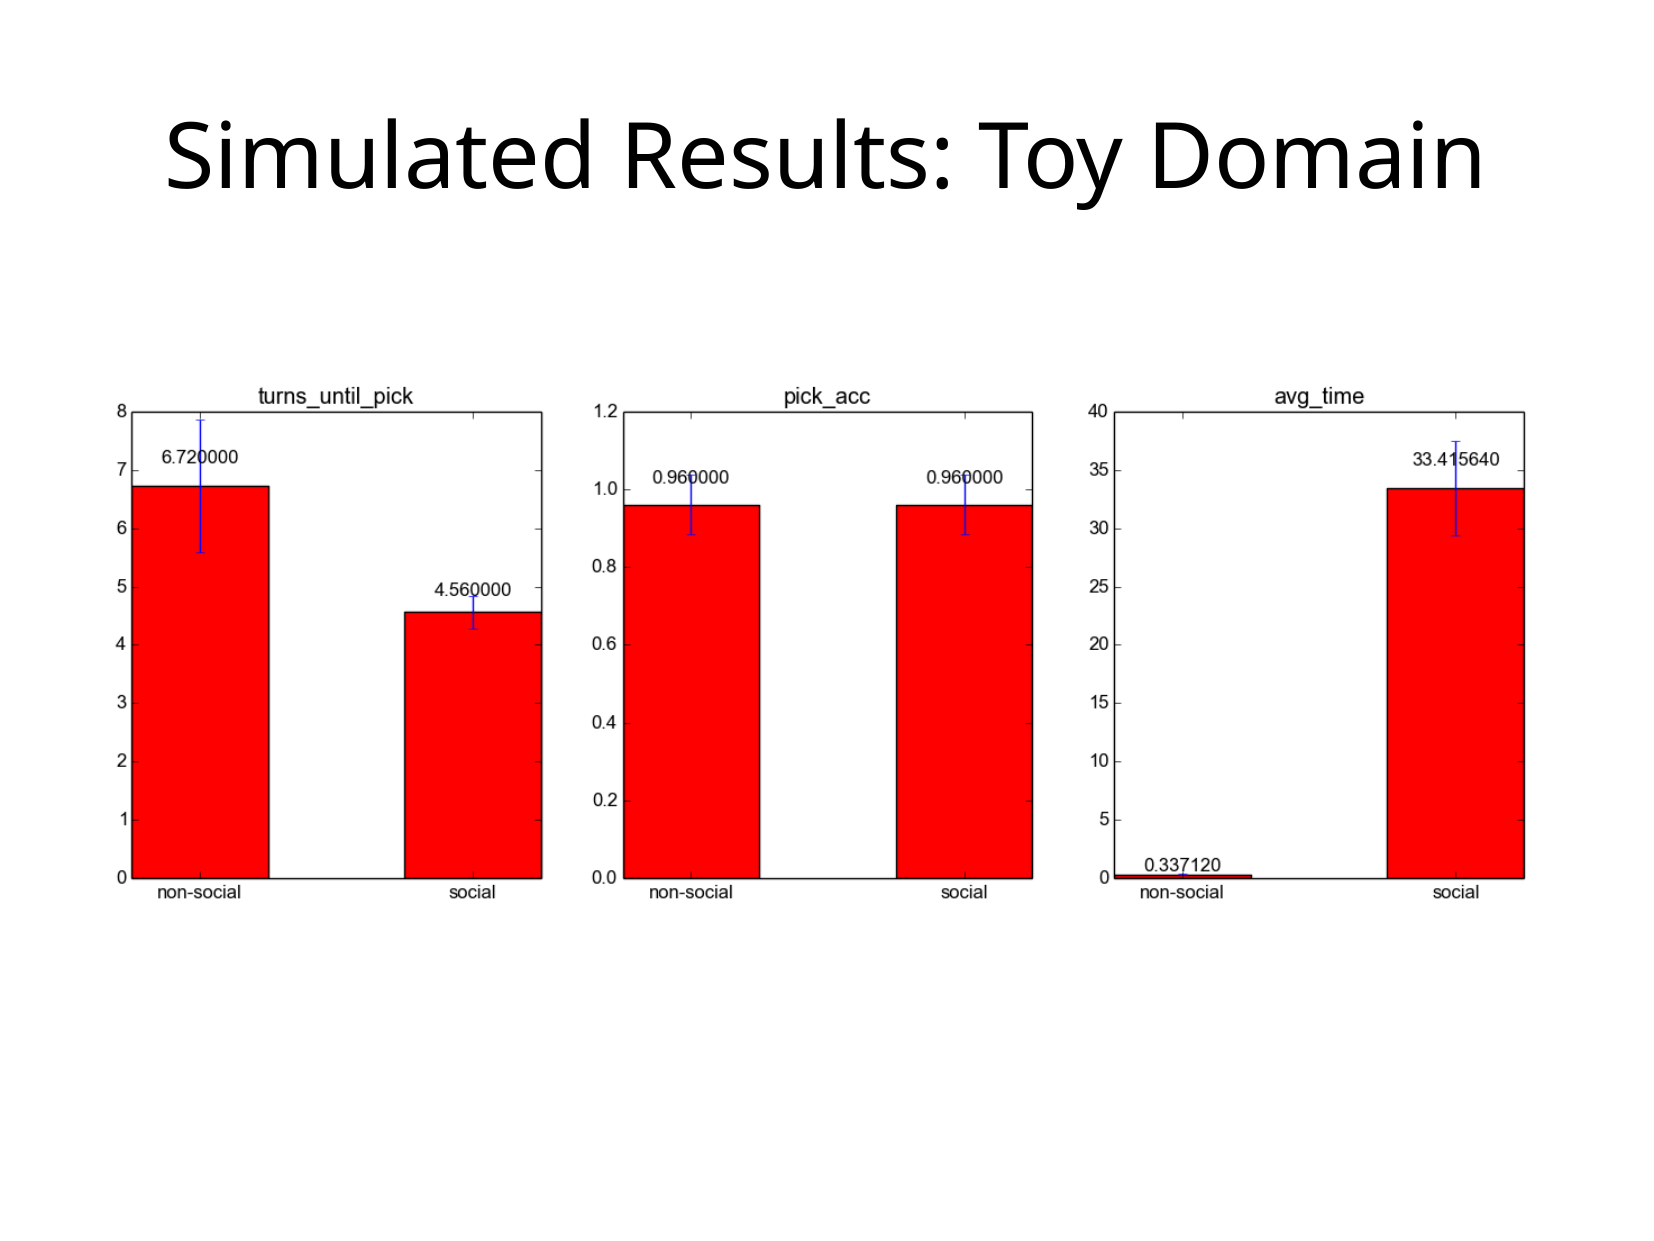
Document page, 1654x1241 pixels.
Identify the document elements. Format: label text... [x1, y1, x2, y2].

title Simulated Results: Toy Domain [82, 49, 1571, 257]
picture [82, 369, 1571, 931]
